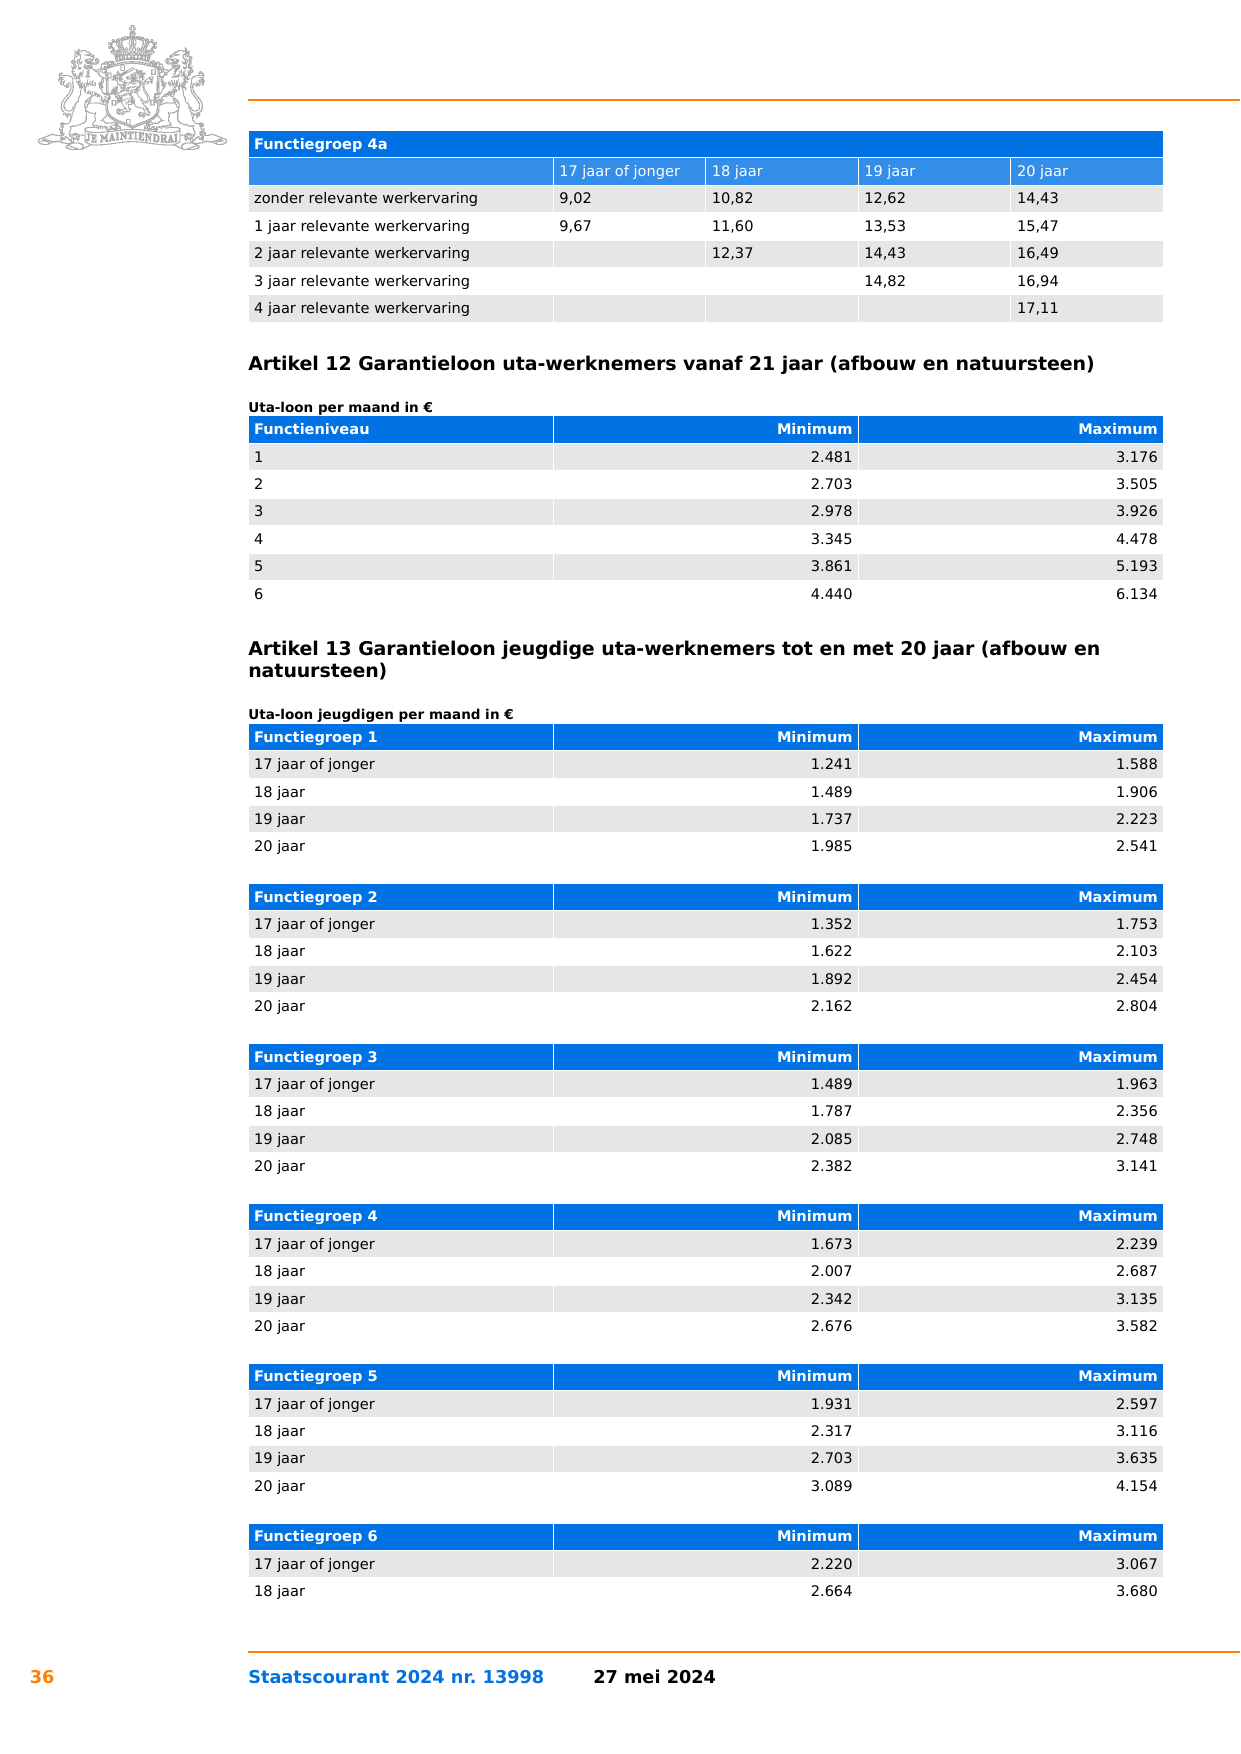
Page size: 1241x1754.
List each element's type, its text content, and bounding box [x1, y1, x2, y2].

table_header Maximum [859, 1524, 1163, 1550]
table_cell 3.135 [859, 1286, 1163, 1312]
table_cell 5.193 [859, 554, 1163, 580]
table_cell 18 jaar [249, 939, 553, 965]
table_cell 2 jaar relevante werkervaring [249, 241, 553, 267]
table_cell 1.622 [554, 939, 858, 965]
table_cell 13,53 [859, 213, 1010, 239]
table_cell 18 jaar [249, 1099, 553, 1125]
table_cell 19 jaar [249, 1286, 553, 1312]
table_cell 20 jaar [249, 1313, 553, 1339]
table_cell 2.804 [859, 994, 1163, 1020]
table_cell 20 jaar [249, 994, 553, 1020]
table_cell 17 jaar of jonger [249, 1391, 553, 1417]
table_header Maximum [859, 1204, 1163, 1230]
table_cell 14,43 [859, 241, 1010, 267]
table_cell 17 jaar of jonger [249, 1071, 553, 1097]
table_cell 20 jaar [249, 834, 553, 860]
table_cell 4.440 [554, 581, 858, 607]
table_cell 16,94 [1011, 268, 1163, 294]
table_cell 2.748 [859, 1126, 1163, 1152]
table_cell 2.687 [859, 1259, 1163, 1285]
table_cell 1 jaar relevante werkervaring [249, 213, 553, 239]
table_cell 3.635 [859, 1446, 1163, 1472]
table_cell 1.753 [859, 911, 1163, 938]
table_header Maximum [859, 884, 1163, 910]
table_cell 1.931 [554, 1391, 858, 1417]
table_cell 1.588 [859, 751, 1163, 778]
table_cell 2.223 [859, 806, 1163, 832]
table_cell 2.220 [554, 1551, 858, 1577]
table_cell 3.505 [859, 471, 1163, 498]
table_cell 4.154 [859, 1473, 1163, 1499]
table_cell 5 [249, 554, 553, 580]
table_cell 3 [249, 499, 553, 525]
table_cell Functieniveau [249, 416, 553, 443]
table_cell 2.454 [859, 966, 1163, 992]
table_cell 1.985 [554, 834, 858, 860]
table_header Minimum [554, 1524, 858, 1550]
subtitle Artikel 13 Garantieloon jeugdige uta-werknemers tot en met 20 jaar (afbouw en natuursteen) [248, 638, 1163, 682]
table_cell [554, 268, 705, 294]
table_cell zonder relevante werkervaring [249, 186, 553, 212]
table_cell 3.680 [859, 1578, 1163, 1604]
table_cell 2.239 [859, 1231, 1163, 1257]
table_cell [554, 241, 705, 267]
table_cell 18 jaar [706, 158, 858, 185]
table_cell 2.676 [554, 1313, 858, 1339]
table_cell 3.582 [859, 1313, 1163, 1339]
table_cell 6.134 [859, 581, 1163, 607]
table_cell 4 jaar relevante werkervaring [249, 295, 553, 322]
table_cell 15,47 [1011, 213, 1163, 239]
table_cell 2.382 [554, 1153, 858, 1180]
table_cell 1.737 [554, 806, 858, 832]
subtitle Artikel 12 Garantieloon uta-werknemers vanaf 21 jaar (afbouw en natuursteen) [248, 353, 1163, 375]
table_cell 2.085 [554, 1126, 858, 1152]
table_cell Maximum [859, 416, 1163, 443]
table_cell 2.356 [859, 1099, 1163, 1125]
table_cell 10,82 [706, 186, 858, 212]
table_cell [554, 295, 705, 322]
table_cell 18 jaar [249, 779, 553, 805]
table_cell 19 jaar [249, 1446, 553, 1472]
table_cell 2 [249, 471, 553, 498]
table_cell 2.317 [554, 1418, 858, 1445]
table_header Minimum [554, 1204, 858, 1230]
table_cell 2.162 [554, 994, 858, 1020]
table_cell 3.861 [554, 554, 858, 580]
table_header Functiegroep 5 [249, 1364, 553, 1390]
table_cell 3.089 [554, 1473, 858, 1499]
table_cell 19 jaar [859, 158, 1010, 185]
table_header Functiegroep 6 [249, 1524, 553, 1550]
table_cell 4 [249, 526, 553, 552]
table_header Functiegroep 4a [249, 131, 1163, 157]
table_cell 11,60 [706, 213, 858, 239]
table_cell Maximum [859, 724, 1163, 750]
table_cell 1.489 [554, 1071, 858, 1097]
table_cell 4.478 [859, 526, 1163, 552]
table_cell 20 jaar [249, 1153, 553, 1180]
table_header Maximum [859, 1044, 1163, 1070]
table_cell 9,67 [554, 213, 705, 239]
table_cell 19 jaar [249, 806, 553, 832]
table_cell 3.926 [859, 499, 1163, 525]
table_cell 1.963 [859, 1071, 1163, 1097]
table_cell 1.906 [859, 779, 1163, 805]
table_cell 14,43 [1011, 186, 1163, 212]
table_cell 3.116 [859, 1418, 1163, 1445]
table_header Minimum [554, 884, 858, 910]
table_cell 2.703 [554, 471, 858, 498]
table_cell 20 jaar [249, 1473, 553, 1499]
table_cell 2.007 [554, 1259, 858, 1285]
table_cell 12,37 [706, 241, 858, 267]
table_cell [859, 295, 1010, 322]
table_cell Functiegroep 1 [249, 724, 553, 750]
table_cell 17 jaar of jonger [249, 751, 553, 778]
table_cell 19 jaar [249, 966, 553, 992]
table_cell 1.489 [554, 779, 858, 805]
table_cell 6 [249, 581, 553, 607]
table_cell 17,11 [1011, 295, 1163, 322]
table_cell [706, 295, 858, 322]
table_cell 20 jaar [1011, 158, 1163, 185]
table_cell 17 jaar of jonger [249, 1231, 553, 1257]
table_cell 17 jaar of jonger [554, 158, 705, 185]
table_header Uta-loon per maand in € [248, 400, 1163, 415]
table_cell 3.067 [859, 1551, 1163, 1577]
table_cell 1.673 [554, 1231, 858, 1257]
table_cell 2.481 [554, 444, 858, 470]
table_cell 2.703 [554, 1446, 858, 1472]
table_header Maximum [859, 1364, 1163, 1390]
table_header Minimum [554, 1044, 858, 1070]
table_cell 3 jaar relevante werkervaring [249, 268, 553, 294]
table_cell 1.241 [554, 751, 858, 778]
table_cell [249, 158, 553, 185]
table_header Functiegroep 4 [249, 1204, 553, 1230]
table_header Functiegroep 3 [249, 1044, 553, 1070]
table_cell 3.345 [554, 526, 858, 552]
table_cell 18 jaar [249, 1418, 553, 1445]
table_header Functiegroep 2 [249, 884, 553, 910]
picture [38, 25, 227, 150]
table_cell [706, 268, 858, 294]
table_cell 18 jaar [249, 1578, 553, 1604]
table_cell 1.892 [554, 966, 858, 992]
table_cell 2.541 [859, 834, 1163, 860]
table_cell 2.597 [859, 1391, 1163, 1417]
table_cell 2.978 [554, 499, 858, 525]
table_cell 14,82 [859, 268, 1010, 294]
table_header Minimum [554, 1364, 858, 1390]
table_cell 16,49 [1011, 241, 1163, 267]
table_cell Minimum [554, 416, 858, 443]
table_cell 17 jaar of jonger [249, 911, 553, 938]
table_cell 1.352 [554, 911, 858, 938]
table_cell 1.787 [554, 1099, 858, 1125]
table_cell 3.176 [859, 444, 1163, 470]
table_cell 12,62 [859, 186, 1010, 212]
table_cell 2.664 [554, 1578, 858, 1604]
table_cell 2.342 [554, 1286, 858, 1312]
table_cell 9,02 [554, 186, 705, 212]
table_cell 2.103 [859, 939, 1163, 965]
table_cell 1 [249, 444, 553, 470]
table_cell 17 jaar of jonger [249, 1551, 553, 1577]
table_cell 19 jaar [249, 1126, 553, 1152]
table_header Uta-loon jeugdigen per maand in € [248, 707, 1163, 723]
table_cell Minimum [554, 724, 858, 750]
table_cell 18 jaar [249, 1259, 553, 1285]
table_cell 3.141 [859, 1153, 1163, 1180]
